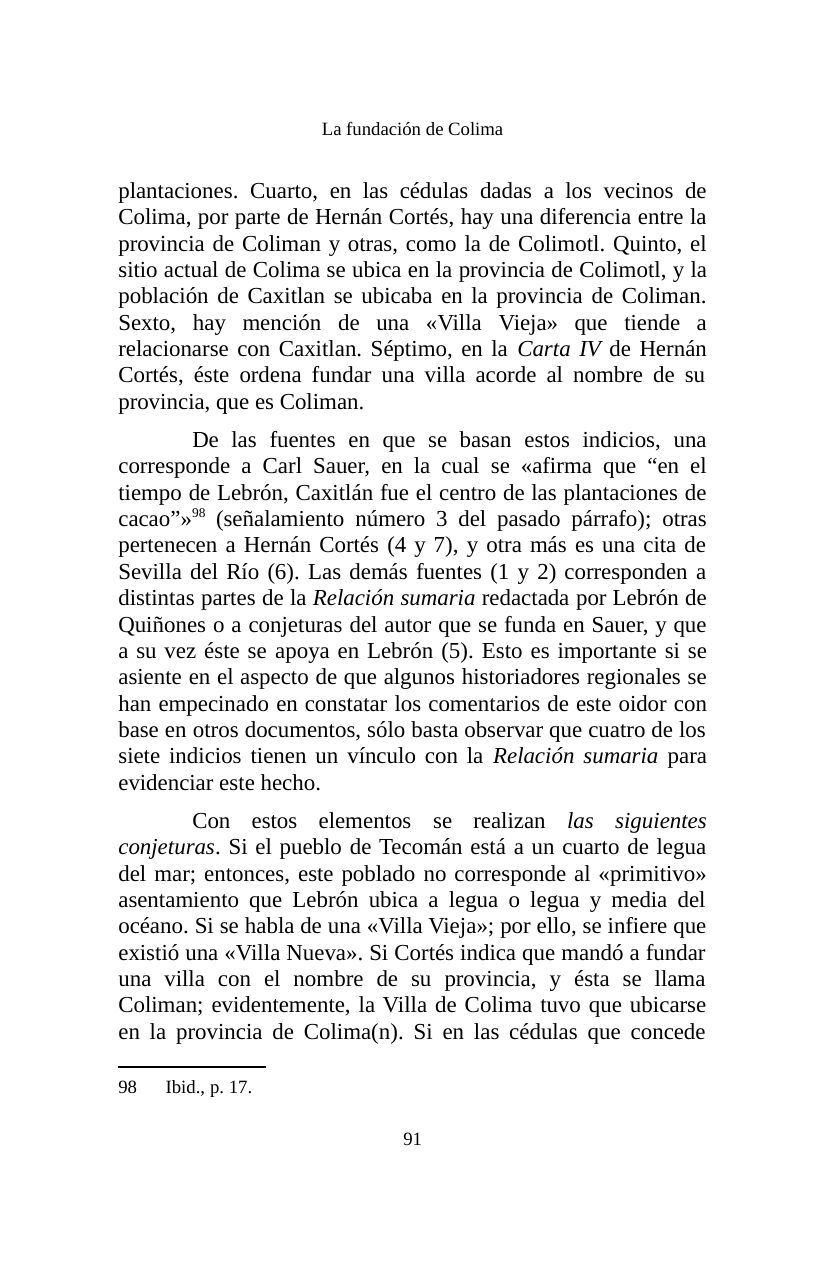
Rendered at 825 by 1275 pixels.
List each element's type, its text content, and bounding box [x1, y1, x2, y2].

text plantaciones. Cuarto, en las cédulas dadas a los vecinos de Colima, por parte de Hernán Cortés, hay una diferencia entre la provincia de Coliman y otras, como la de Colimotl. Quinto, el sitio actual de Colima se ubica en la provincia de Colimotl, y la población de Caxitlan se ubicaba en la provincia de Coliman. Sexto, hay mención de una «Villa Vieja» que tiende a relacionarse con Caxitlan. Séptimo, en la Carta IV de Hernán Cortés, éste ordena fundar una villa acorde al nombre de su provincia, que es Coliman. [118, 177, 707, 414]
text De las fuentes en que se basan estos indicios, una corresponde a Carl Sauer, en la cual se «afirma que “en el tiempo de Lebrón, Caxitlán fue el centro de las plantaciones de cacao”» (señalamiento número 3 del pasado párrafo); otras pertenecen a Hernán Cortés (4 y 7), y otra más es una cita de Sevilla del Río (6). Las demás fuentes (1 y 2) corresponden a distintas partes de la Relación sumaria redactada por Lebrón de Quiñones o a conjeturas del autor que se funda en Sauer, y que a su vez éste se apoya en Lebrón (5). Esto es importante si se asiente en el aspecto de que algunos historiadores regionales se han empecinado en constatar los comentarios de este oidor con base en otros documentos, sólo basta observar que cuatro de los siete indicios tienen un vínculo con la Relación sumaria para evidenciar este hecho. [118, 426, 707, 795]
text Con estos elementos se realizan las siguientes conjeturas. Si el pueblo de Tecomán está a un cuarto de legua del mar; entonces, este poblado no corresponde al «primitivo» asentamiento que Lebrón ubica a legua o legua y media del océano. Si se habla de una «Villa Vieja»; por ello, se infiere que existió una «Villa Nueva». Si Cortés indica que mandó a fundar una villa con el nombre de su provincia, y ésta se llama Coliman; evidentemente, la Villa de Colima tuvo que ubicarse en la provincia de Colima(n). Si en las cédulas que concede [118, 807, 707, 1044]
text Ibid., p. 17. [118, 1076, 707, 1098]
